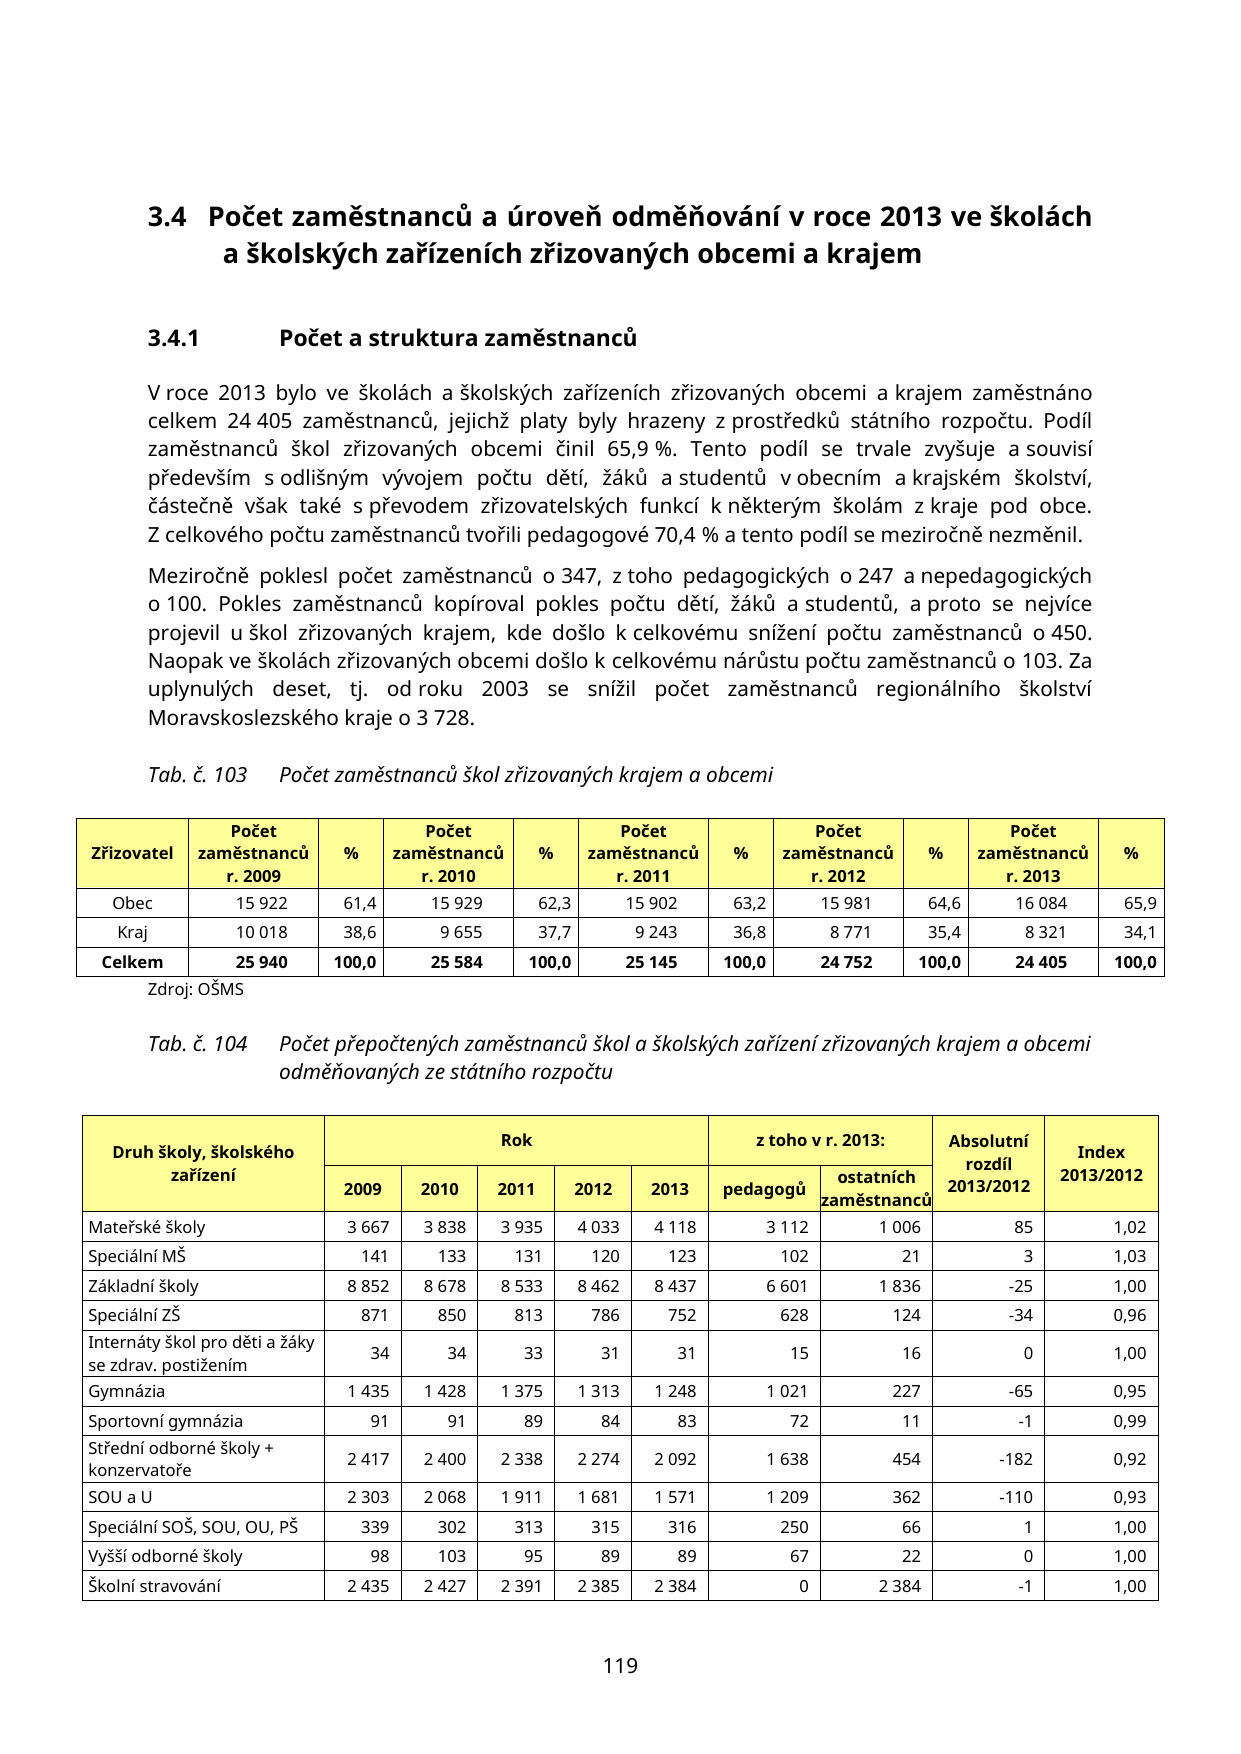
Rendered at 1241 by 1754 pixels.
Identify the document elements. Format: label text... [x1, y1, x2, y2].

table_cell 8 852 [325, 1271, 401, 1300]
text Meziročně poklesl počet zaměstnanců o 347, z toho pedagogických o 247 a nepedagogických o 100. Pokles zaměstnanců kopíroval pokles počtu dětí, žáků a studentů, a proto se nejvíce projevil u škol zřizovaných krajem, kde došlo k celkovému snížení počtu zaměstnanců o 450. Naopak ve školách zřizovaných obcemi došlo k celkovému nárůstu počtu zaměstnanců o 103. Za uplynulých deset, tj. od roku 2003 se snížil počet zaměstnanců regionálního školství Moravskoslezského kraje o 3 728. [148, 561, 1092, 731]
subtitle Počet a struktura zaměstnanců [148, 321, 1092, 353]
text Zdroj: OŠMS [148, 977, 1092, 1000]
table_cell 227 [821, 1377, 932, 1406]
table_cell 813 [478, 1301, 554, 1329]
table_cell Vyšší odborné školy [83, 1542, 324, 1570]
table_cell 339 [325, 1512, 401, 1541]
table_cell 34 [402, 1331, 477, 1376]
table_cell 102 [709, 1242, 820, 1270]
table_cell 454 [821, 1436, 932, 1482]
table_header % [904, 819, 968, 887]
table_header Absolutní rozdíl 2013/2012 [933, 1116, 1044, 1211]
table_cell 1,00 [1045, 1542, 1158, 1570]
table_cell 1 375 [478, 1377, 554, 1406]
table_cell 15 981 [774, 889, 903, 917]
table_cell 362 [821, 1483, 932, 1511]
table_header z toho v r. 2013: [709, 1116, 932, 1165]
table_cell 1 [933, 1512, 1044, 1541]
table_cell Kraj [77, 918, 188, 947]
table_header Rok [325, 1116, 708, 1165]
table_cell 8 771 [774, 918, 903, 947]
table_cell 100,0 [1099, 948, 1164, 976]
table_cell 100,0 [904, 948, 968, 976]
table_cell 8 321 [969, 918, 1098, 947]
table_cell 9 243 [579, 918, 708, 947]
table_cell 66 [821, 1512, 932, 1541]
table_cell 15 [709, 1331, 820, 1376]
table_cell 316 [632, 1512, 708, 1541]
table_cell 16 [821, 1331, 932, 1376]
table_cell -34 [933, 1301, 1044, 1329]
table_cell 6 601 [709, 1271, 820, 1300]
table_cell 24 752 [774, 948, 903, 976]
table_cell 0 [933, 1331, 1044, 1376]
table_cell 133 [402, 1242, 477, 1270]
table_cell 131 [478, 1242, 554, 1270]
table_cell 10 018 [189, 918, 318, 947]
table_cell 0,92 [1045, 1436, 1158, 1482]
table_header % [709, 819, 773, 887]
table_cell 8 533 [478, 1271, 554, 1300]
table_cell 4 033 [555, 1212, 631, 1241]
table_cell 61,4 [319, 889, 383, 917]
table_cell 37,7 [514, 918, 578, 947]
table_cell 22 [821, 1542, 932, 1570]
table_cell 8 437 [632, 1271, 708, 1300]
table_cell 31 [555, 1331, 631, 1376]
table_cell 38,6 [319, 918, 383, 947]
table_cell 3 112 [709, 1212, 820, 1241]
table_cell -25 [933, 1271, 1044, 1300]
table_cell 72 [709, 1407, 820, 1435]
table_cell 1 313 [555, 1377, 631, 1406]
table_cell 1,00 [1045, 1271, 1158, 1300]
table_header % [1099, 819, 1164, 887]
table_cell 35,4 [904, 918, 968, 947]
table_cell 3 [933, 1242, 1044, 1270]
table_cell 1,03 [1045, 1242, 1158, 1270]
table_cell 786 [555, 1301, 631, 1329]
table_cell 2 435 [325, 1571, 401, 1600]
table_cell 0,95 [1045, 1377, 1158, 1406]
table_cell Gymnázia [83, 1377, 324, 1406]
table_cell 31 [632, 1331, 708, 1376]
table_cell 1 428 [402, 1377, 477, 1406]
table_cell 1,00 [1045, 1571, 1158, 1600]
table_cell 2013 [632, 1166, 708, 1211]
table_cell 8 678 [402, 1271, 477, 1300]
table_cell 89 [632, 1542, 708, 1570]
table_cell 2012 [555, 1166, 631, 1211]
table_cell Obec [77, 889, 188, 917]
table_cell 3 667 [325, 1212, 401, 1241]
table_cell 11 [821, 1407, 932, 1435]
table_cell Sportovní gymnázia [83, 1407, 324, 1435]
table_cell 1 209 [709, 1483, 820, 1511]
table_cell 63,2 [709, 889, 773, 917]
table_cell 2 385 [555, 1571, 631, 1600]
table_cell 15 922 [189, 889, 318, 917]
table_cell Základní školy [83, 1271, 324, 1300]
table_cell 871 [325, 1301, 401, 1329]
table_header Index 2013/2012 [1045, 1116, 1158, 1211]
table_cell Internáty škol pro děti a žáky se zdrav. postižením [83, 1331, 324, 1376]
table_cell 25 584 [384, 948, 513, 976]
table_cell 1,00 [1045, 1512, 1158, 1541]
table_header Počet zaměstnanců r. 2011 [579, 819, 708, 887]
table_cell 0,93 [1045, 1483, 1158, 1511]
table_cell 2 384 [821, 1571, 932, 1600]
table_cell 2 303 [325, 1483, 401, 1511]
table_cell 124 [821, 1301, 932, 1329]
table_cell Speciální MŠ [83, 1242, 324, 1270]
table_cell 98 [325, 1542, 401, 1570]
table_cell 1 638 [709, 1436, 820, 1482]
table_header Zřizovatel [77, 819, 188, 887]
table_cell 84 [555, 1407, 631, 1435]
table_cell 65,9 [1099, 889, 1164, 917]
table_cell 0,99 [1045, 1407, 1158, 1435]
table_cell 15 902 [579, 889, 708, 917]
table_cell 1 681 [555, 1483, 631, 1511]
table_cell 103 [402, 1542, 477, 1570]
table_cell 2 400 [402, 1436, 477, 1482]
table_cell 83 [632, 1407, 708, 1435]
table_header % [319, 819, 383, 887]
table_cell ostatních zaměstnanců [821, 1166, 932, 1211]
table_cell 2011 [478, 1166, 554, 1211]
table_cell 9 655 [384, 918, 513, 947]
table_cell 313 [478, 1512, 554, 1541]
table_cell 315 [555, 1512, 631, 1541]
table_cell -65 [933, 1377, 1044, 1406]
table_cell 1 248 [632, 1377, 708, 1406]
table_cell 91 [402, 1407, 477, 1435]
table_cell 1 911 [478, 1483, 554, 1511]
list Počet přepočtených zaměstnanců škol a školských zařízení zřizovaných krajem a obcemi odměňovaných ze státního rozpočtu [148, 1029, 1092, 1086]
text V roce 2013 bylo ve školách a školských zařízeních zřizovaných obcemi a krajem zaměstnáno celkem 24 405 zaměstnanců, jejichž platy byly hrazeny z prostředků státního rozpočtu. Podíl zaměstnanců škol zřizovaných obcemi činil 65,9 %. Tento podíl se trvale zvyšuje a souvisí především s odlišným vývojem počtu dětí, žáků a studentů v obecním a krajském školství, částečně však také s převodem zřizovatelských funkcí k některým školám z kraje pod obce. Z celkového počtu zaměstnanců tvořili pedagogové 70,4 % a tento podíl se meziročně nezměnil. [148, 378, 1092, 548]
table_cell 91 [325, 1407, 401, 1435]
table_cell 2 417 [325, 1436, 401, 1482]
table_cell 1 006 [821, 1212, 932, 1241]
table_cell 25 145 [579, 948, 708, 976]
table_cell -110 [933, 1483, 1044, 1511]
table_cell 250 [709, 1512, 820, 1541]
table_cell 95 [478, 1542, 554, 1570]
table_cell 3 935 [478, 1212, 554, 1241]
table_header % [514, 819, 578, 887]
table_cell 100,0 [514, 948, 578, 976]
table_cell 34 [325, 1331, 401, 1376]
table_header Počet zaměstnanců r. 2009 [189, 819, 318, 887]
table_cell 628 [709, 1301, 820, 1329]
table_cell 2 427 [402, 1571, 477, 1600]
table_cell 1 571 [632, 1483, 708, 1511]
table_cell Mateřské školy [83, 1212, 324, 1241]
table_header Počet zaměstnanců r. 2010 [384, 819, 513, 887]
table_cell 2 092 [632, 1436, 708, 1482]
table_cell Speciální ZŠ [83, 1301, 324, 1329]
table_cell 2009 [325, 1166, 401, 1211]
table_cell pedagogů [709, 1166, 820, 1211]
table_cell 16 084 [969, 889, 1098, 917]
table_cell 34,1 [1099, 918, 1164, 947]
table_header Počet zaměstnanců r. 2013 [969, 819, 1098, 887]
table_cell 100,0 [709, 948, 773, 976]
table_cell 141 [325, 1242, 401, 1270]
table_cell 36,8 [709, 918, 773, 947]
table_cell -182 [933, 1436, 1044, 1482]
table_cell 0 [709, 1571, 820, 1600]
table_cell 2010 [402, 1166, 477, 1211]
table_header Počet zaměstnanců r. 2012 [774, 819, 903, 887]
subtitle Počet zaměstnanců a úroveň odměňování v roce 2013 ve školách a školských zařízeních zřizovaných obcemi a krajem [148, 198, 1092, 271]
table_cell 8 462 [555, 1271, 631, 1300]
table_cell 33 [478, 1331, 554, 1376]
table_cell 2 391 [478, 1571, 554, 1600]
table_cell 2 338 [478, 1436, 554, 1482]
table_cell 15 929 [384, 889, 513, 917]
table_cell Celkem [77, 948, 188, 976]
table_cell 64,6 [904, 889, 968, 917]
table_header Druh školy, školského zařízení [83, 1116, 324, 1211]
table_cell 2 384 [632, 1571, 708, 1600]
table_cell 2 274 [555, 1436, 631, 1482]
table_cell 1 435 [325, 1377, 401, 1406]
table_cell 120 [555, 1242, 631, 1270]
table_cell 4 118 [632, 1212, 708, 1241]
table_cell Speciální SOŠ, SOU, OU, PŠ [83, 1512, 324, 1541]
table_cell Školní stravování [83, 1571, 324, 1600]
table_cell 21 [821, 1242, 932, 1270]
table_cell 0 [933, 1542, 1044, 1570]
table_cell 752 [632, 1301, 708, 1329]
table_cell 302 [402, 1512, 477, 1541]
table_cell 89 [555, 1542, 631, 1570]
table_cell 1,02 [1045, 1212, 1158, 1241]
table_cell 85 [933, 1212, 1044, 1241]
table_cell 2 068 [402, 1483, 477, 1511]
table_cell 62,3 [514, 889, 578, 917]
table_cell -1 [933, 1407, 1044, 1435]
table_cell 67 [709, 1542, 820, 1570]
table_cell 25 940 [189, 948, 318, 976]
table_cell 1 836 [821, 1271, 932, 1300]
table_cell 3 838 [402, 1212, 477, 1241]
table_cell 1 021 [709, 1377, 820, 1406]
list Počet zaměstnanců škol zřizovaných krajem a obcemi [148, 761, 1092, 789]
table_cell 100,0 [319, 948, 383, 976]
table_cell -1 [933, 1571, 1044, 1600]
table_cell 123 [632, 1242, 708, 1270]
table_cell SOU a U [83, 1483, 324, 1511]
table_cell 1,00 [1045, 1331, 1158, 1376]
table_cell 89 [478, 1407, 554, 1435]
table_cell Střední odborné školy + konzervatoře [83, 1436, 324, 1482]
table_cell 850 [402, 1301, 477, 1329]
table_cell 0,96 [1045, 1301, 1158, 1329]
table_cell 24 405 [969, 948, 1098, 976]
